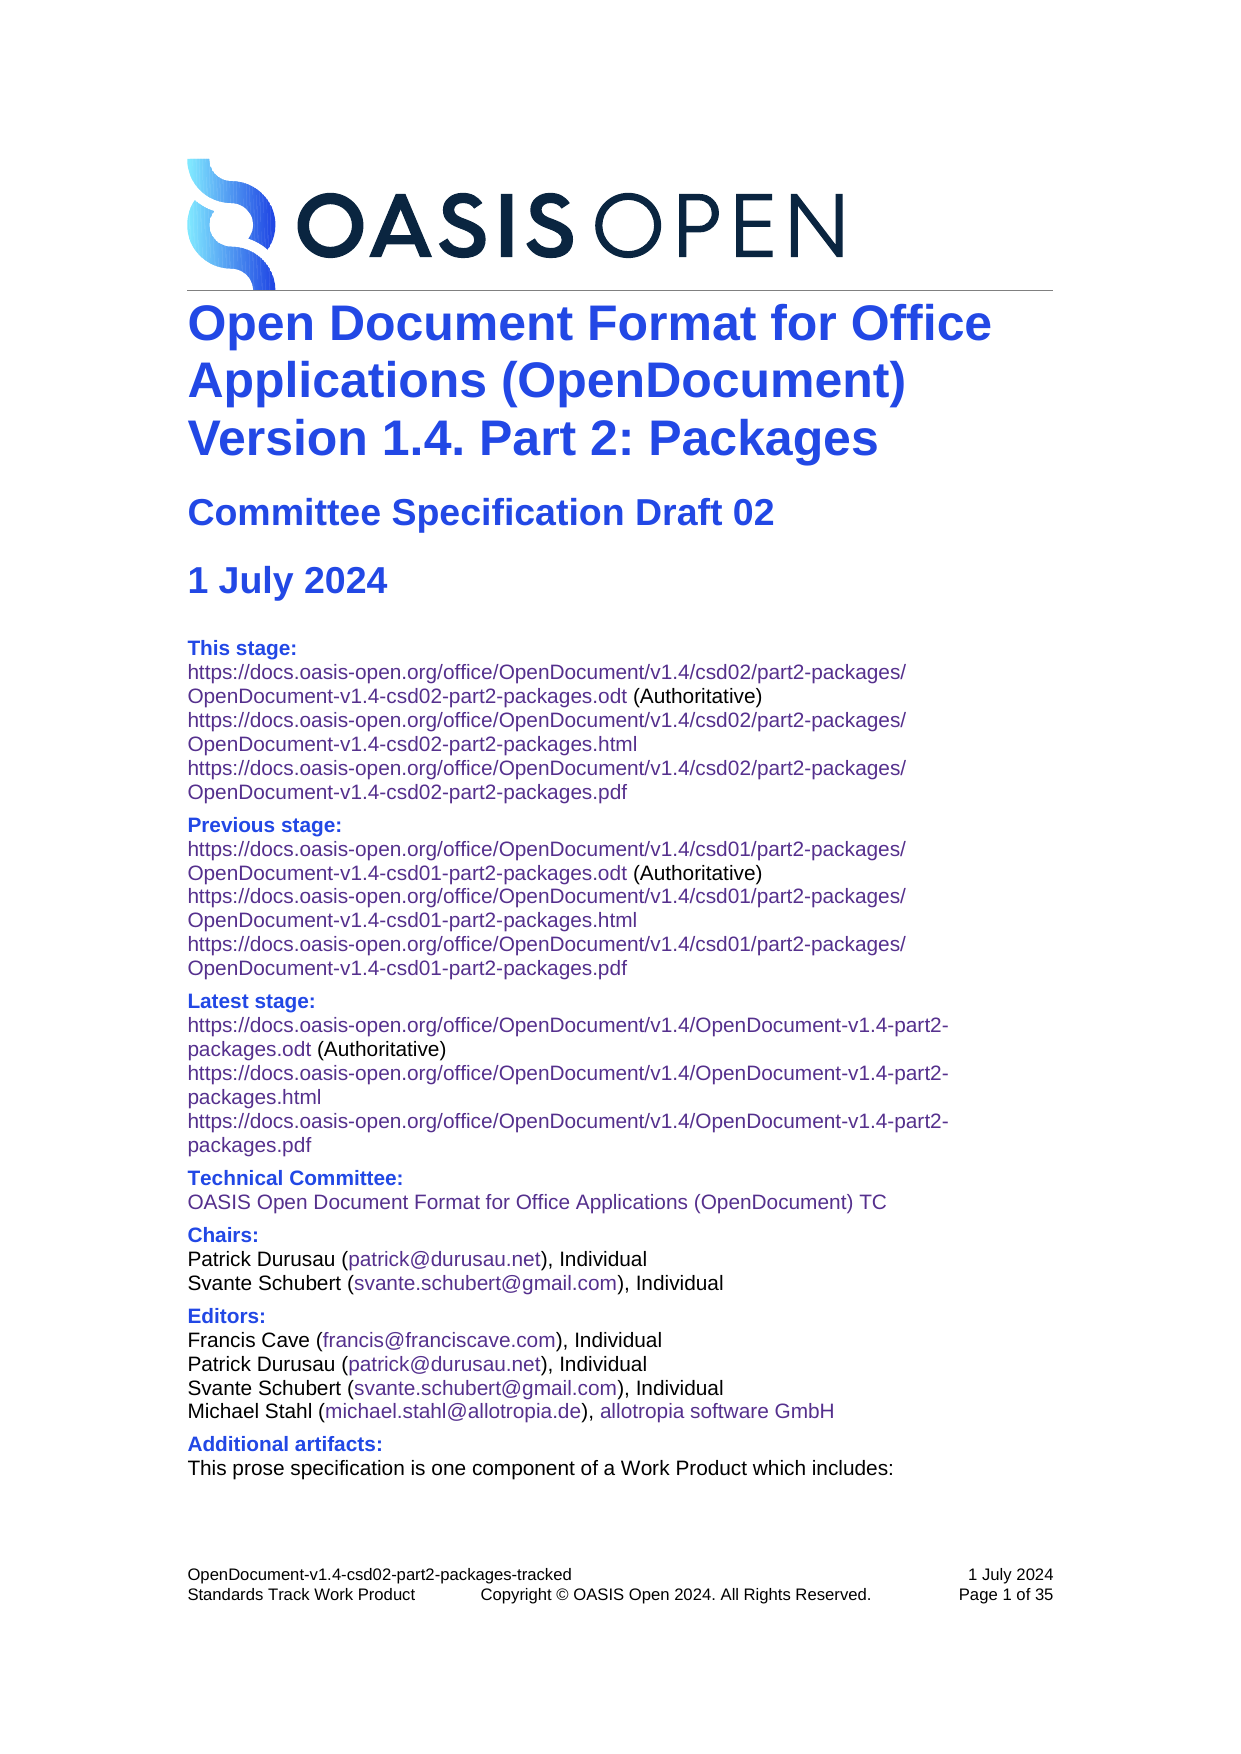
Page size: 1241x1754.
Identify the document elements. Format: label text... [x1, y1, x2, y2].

title Open Document Format for Office Applications (OpenDocument) Version 1.4. Part 2: Packages [187, 291, 1053, 466]
title Additional artifacts: [187, 1432, 1053, 1456]
title https://docs.oasis-open.org/office/OpenDocument/v1.4/OpenDocument-v1.4-part2-packages.odt (Authoritative) [187, 1013, 1053, 1061]
subtitle Committee Specification Draft 02 [187, 487, 1053, 534]
title This stage: [187, 636, 1053, 660]
title Technical Committee: [187, 1166, 1053, 1190]
title https://docs.oasis-open.org/office/OpenDocument/v1.4/csd02/part2-packages/OpenDocument-v1.4-csd02-part2-packages.odt (Authoritative) [187, 660, 1053, 708]
title Editors: [187, 1303, 1053, 1327]
title Patrick Durusau (patrick@durusau.net), Individual [187, 1247, 1053, 1271]
title Francis Cave (francis@franciscave.com), Individual [187, 1327, 1053, 1351]
title https://docs.oasis-open.org/office/OpenDocument/v1.4/csd01/part2-packages/OpenDocument-v1.4-csd01-part2-packages.html [187, 884, 1053, 932]
title This prose specification is one component of a Work Product which includes: [187, 1456, 1053, 1480]
title https://docs.oasis-open.org/office/OpenDocument/v1.4/OpenDocument-v1.4-part2-packages.pdf [187, 1109, 1053, 1157]
title Svante Schubert (svante.schubert@gmail.com), Individual [187, 1271, 1053, 1294]
title https://docs.oasis-open.org/office/OpenDocument/v1.4/OpenDocument-v1.4-part2-packages.html [187, 1061, 1053, 1109]
title https://docs.oasis-open.org/office/OpenDocument/v1.4/csd01/part2-packages/OpenDocument-v1.4-csd01-part2-packages.pdf [187, 932, 1053, 980]
title Chairs: [187, 1223, 1053, 1247]
title Patrick Durusau (patrick@durusau.net), Individual [187, 1351, 1053, 1375]
title Michael Stahl (michael.stahl@allotropia.de), allotropia software GmbH [187, 1399, 1053, 1423]
title Previous stage: [187, 812, 1053, 836]
title OASIS Open Document Format for Office Applications (OpenDocument) TC [187, 1190, 1053, 1214]
title https://docs.oasis-open.org/office/OpenDocument/v1.4/csd02/part2-packages/OpenDocument-v1.4-csd02-part2-packages.pdf [187, 756, 1053, 803]
title Latest stage: [187, 989, 1053, 1013]
title Svante Schubert (svante.schubert@gmail.com), Individual [187, 1375, 1053, 1399]
title https://docs.oasis-open.org/office/OpenDocument/v1.4/csd01/part2-packages/OpenDocument-v1.4-csd01-part2-packages.odt (Authoritative) [187, 836, 1053, 884]
subtitle 1 July 2024 [187, 556, 1053, 602]
title https://docs.oasis-open.org/office/OpenDocument/v1.4/csd02/part2-packages/OpenDocument-v1.4-csd02-part2-packages.html [187, 708, 1053, 756]
